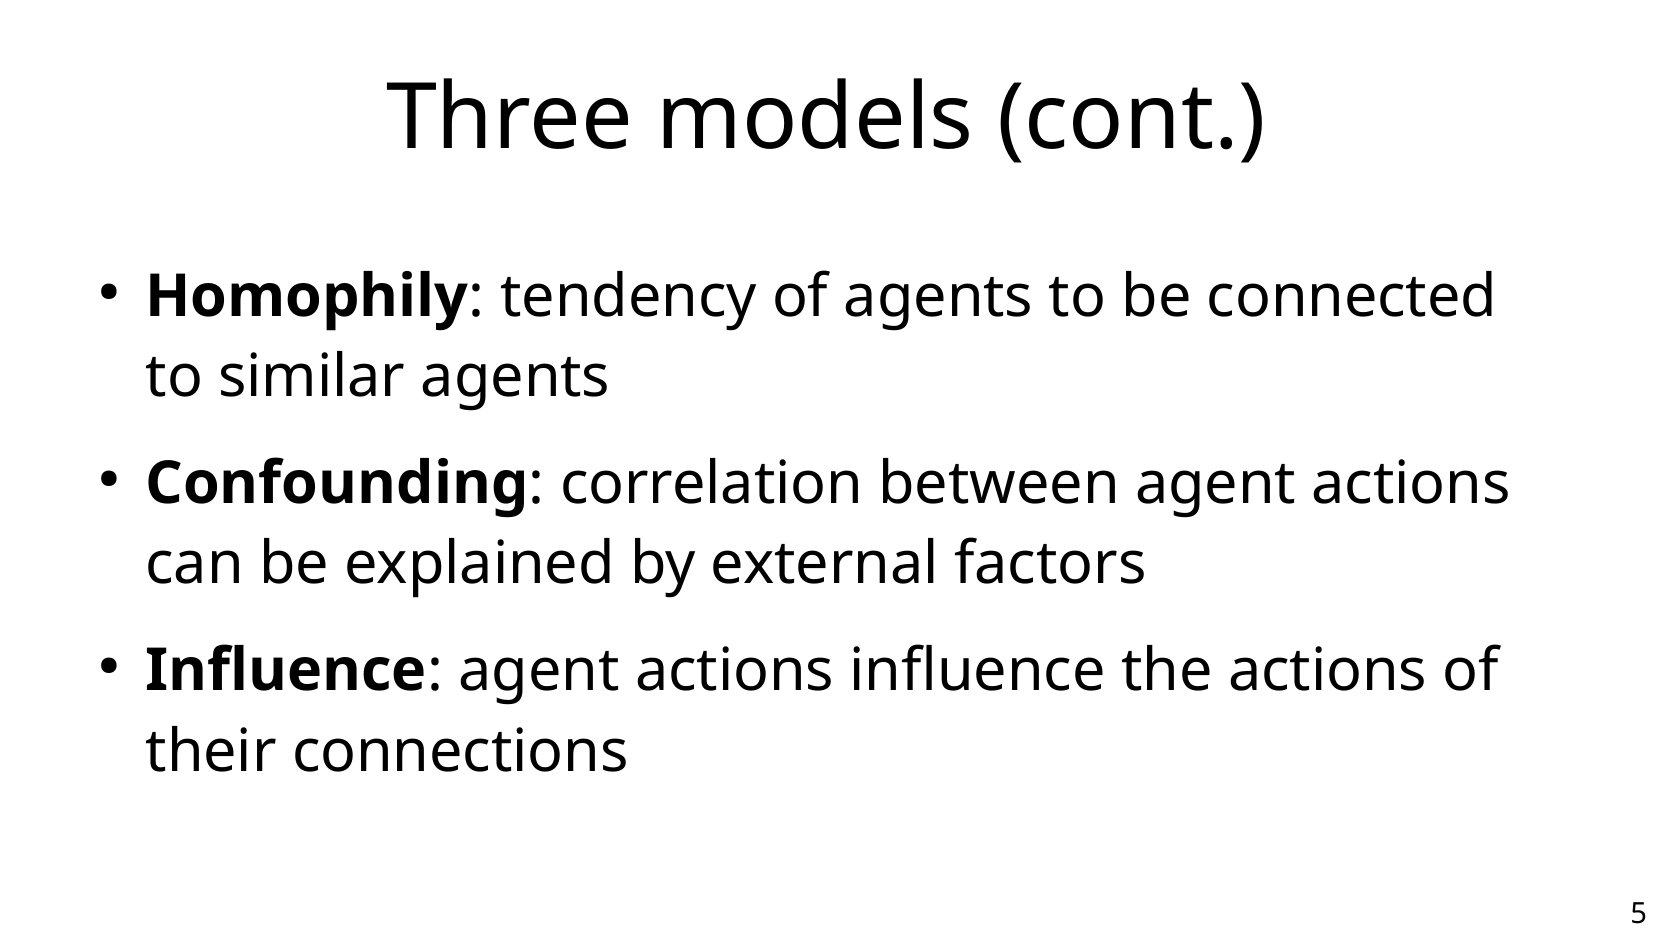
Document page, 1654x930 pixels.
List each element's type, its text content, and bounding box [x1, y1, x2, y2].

list Homophily: tendency of agents to be connected to similar agents Confounding: correlation between agent actions can be explained by external factors Influence: agent actions influence the actions of their connections [82, 252, 1571, 793]
title Three models (cont.) [82, 1, 1571, 225]
